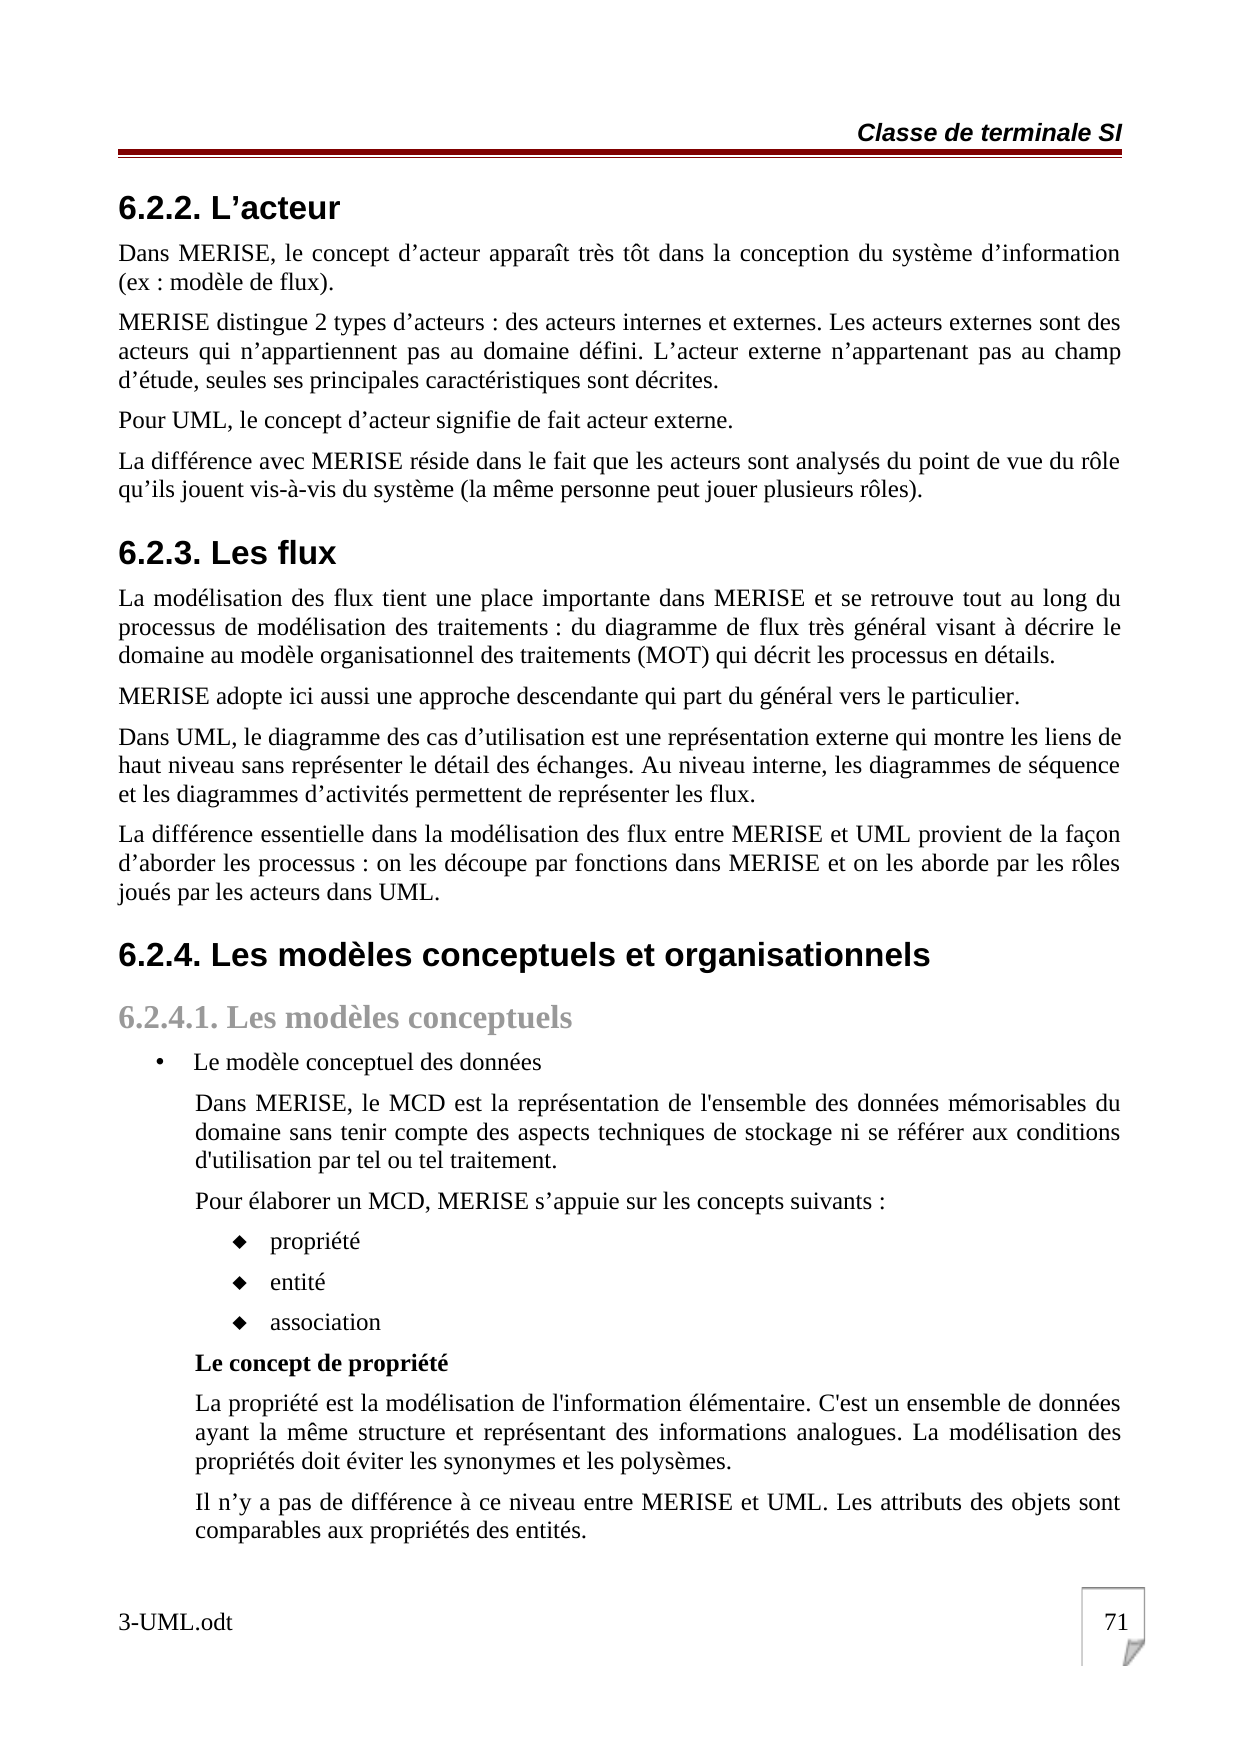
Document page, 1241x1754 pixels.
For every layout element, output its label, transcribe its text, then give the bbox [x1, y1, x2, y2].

text La modélisation des flux tient une place importante dans MERISE et se retrouve tout au long du processus de modélisation des traitements : du diagramme de flux très général visant à décrire le domaine au modèle organisationnel des traitements (MOT) qui décrit les processus en détails. [118, 583, 1122, 669]
list propriété [232, 1226, 1122, 1255]
subtitle 6.2.2. L’acteur [118, 188, 1122, 226]
text Le concept de propriété [195, 1348, 1122, 1377]
text Dans MERISE, le concept d’acteur apparaît très tôt dans la conception du système d’information (ex : modèle de flux). [118, 238, 1122, 296]
text La différence avec MERISE réside dans le fait que les acteurs sont analysés du point de vue du rôle qu’ils jouent vis-à-vis du système (la même personne peut jouer plusieurs rôles). [118, 446, 1122, 503]
subtitle 6.2.3. Les flux [118, 533, 1122, 571]
text La différence essentielle dans la modélisation des flux entre MERISE et UML provient de la façon d’aborder les processus : on les découpe par fonctions dans MERISE et on les aborde par les rôles joués par les acteurs dans UML. [118, 819, 1122, 906]
text La propriété est la modélisation de l'information élémentaire. C'est un ensemble de données ayant la même structure et représentant des informations analogues. La modélisation des propriétés doit éviter les synonymes et les polysèmes. [195, 1388, 1122, 1475]
list Le modèle conceptuel des données [156, 1047, 1122, 1076]
subtitle 6.2.4.1. Les modèles conceptuels [118, 997, 1122, 1036]
text MERISE distingue 2 types d’acteurs : des acteurs internes et externes. Les acteurs externes sont des acteurs qui n’appartiennent pas au domaine défini. L’acteur externe n’appartenant pas au champ d’étude, seules ses principales caractéristiques sont décrites. [118, 307, 1122, 393]
text Dans UML, le diagramme des cas d’utilisation est une représentation externe qui montre les liens de haut niveau sans représenter le détail des échanges. Au niveau interne, les diagrammes de séquence et les diagrammes d’activités permettent de représenter les flux. [118, 722, 1122, 808]
list entité [232, 1267, 1122, 1296]
subtitle 6.2.4. Les modèles conceptuels et organisationnels [118, 935, 1122, 974]
text Dans MERISE, le MCD est la représentation de l'ensemble des données mémorisables du domaine sans tenir compte des aspects techniques de stockage ni se référer aux conditions d'utilisation par tel ou tel traitement. [195, 1088, 1122, 1174]
text MERISE adopte ici aussi une approche descendante qui part du général vers le particulier. [118, 681, 1122, 710]
text Pour élaborer un MCD, MERISE s’appuie sur les concepts suivants : [195, 1186, 1122, 1215]
list association [232, 1307, 1122, 1336]
text Pour UML, le concept d’acteur signifie de fait acteur externe. [118, 405, 1122, 434]
text Il n’y a pas de différence à ce niveau entre MERISE et UML. Les attributs des objets sont comparables aux propriétés des entités. [195, 1487, 1122, 1544]
